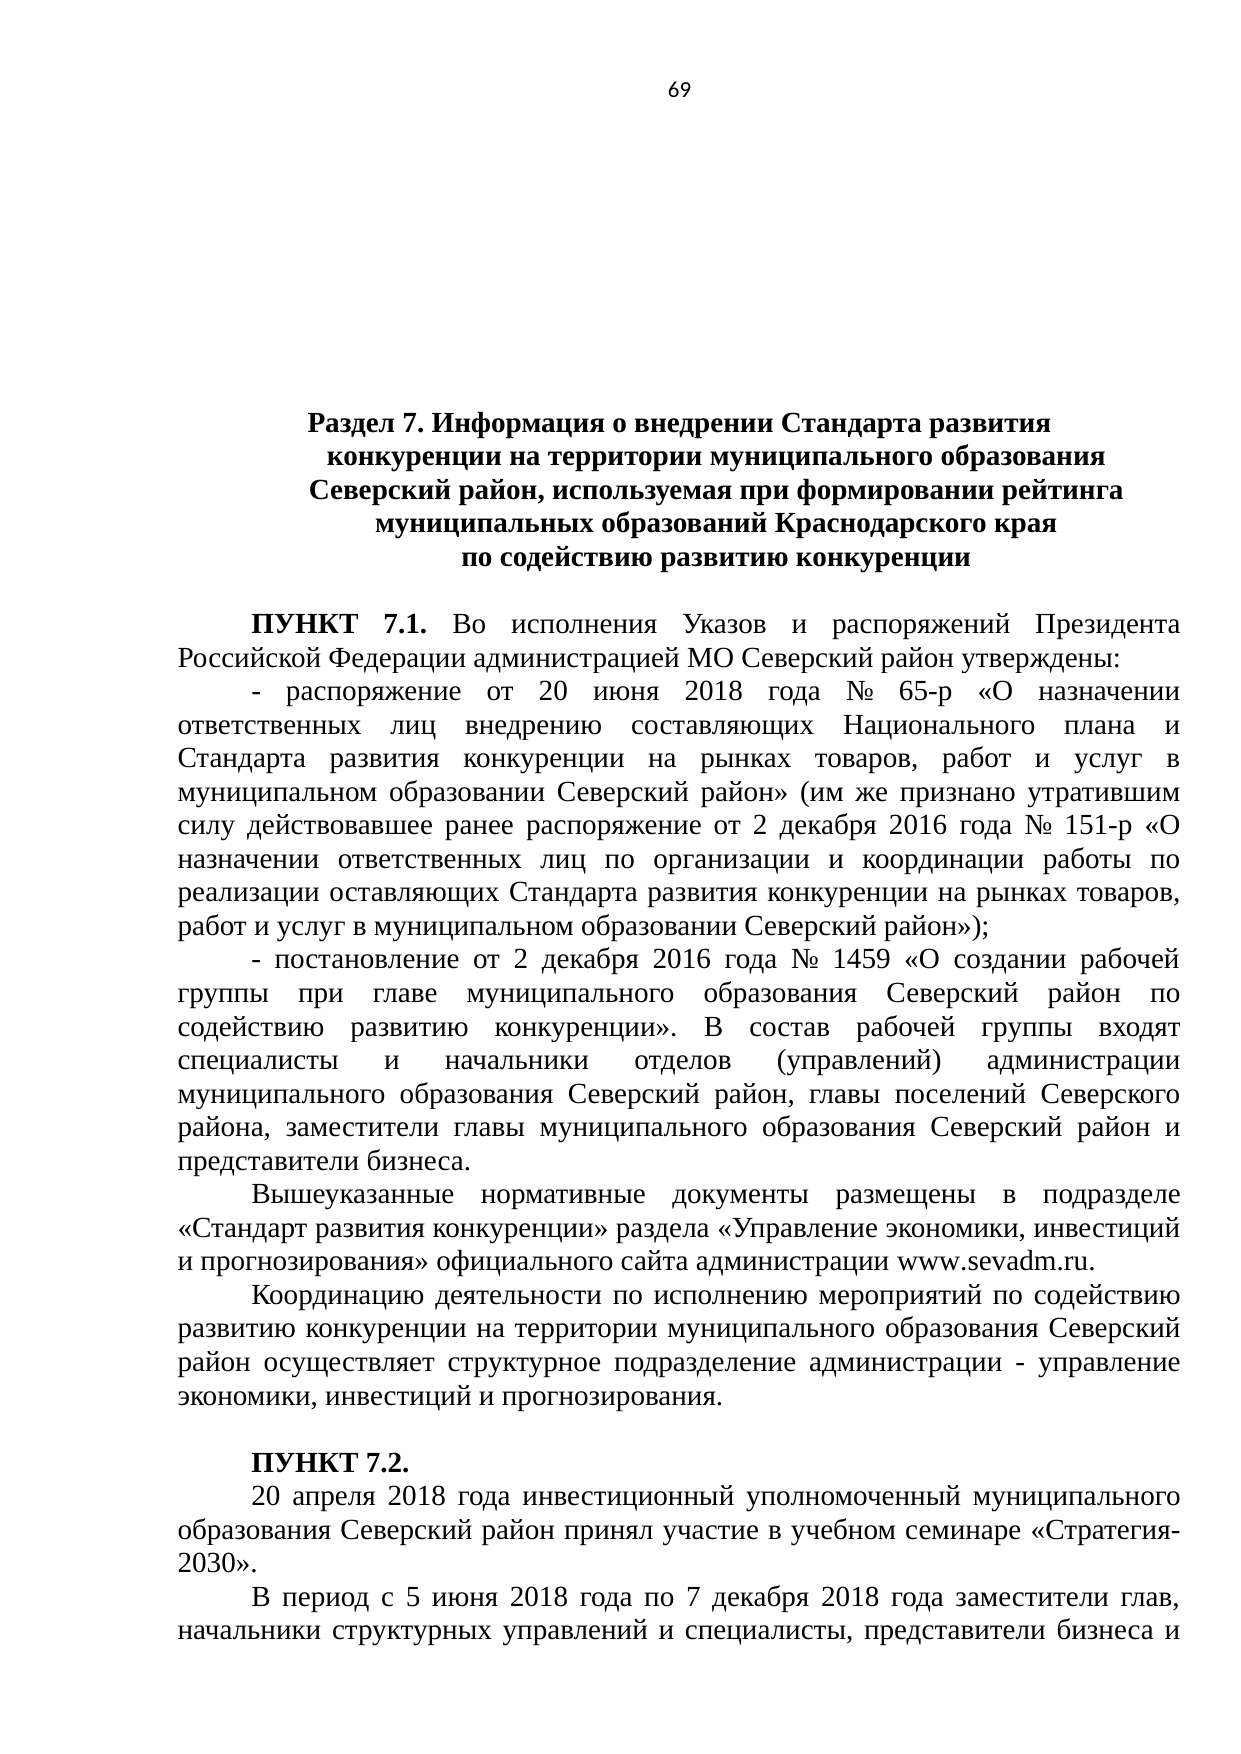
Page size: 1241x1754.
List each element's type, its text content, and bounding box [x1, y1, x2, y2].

text по содействию развитию конкуренции [177, 539, 1181, 573]
text ПУНКТ 7.2. [177, 1445, 1181, 1478]
text - постановление от 2 декабря 2016 года № 1459 «О создании рабочей группы при главе муниципального образования Северский район по содействию развитию конкуренции». В состав рабочей группы входят специалисты и начальники отделов (управлений) администрации муниципального образования Северский район, главы поселений Северского района, заместители главы муниципального образования Северский район и представители бизнеса. [177, 942, 1181, 1176]
text - распоряжение от 20 июня 2018 года № 65-р «О назначении ответственных лиц внедрению составляющих Национального плана и Стандарта развития конкуренции на рынках товаров, работ и услуг в муниципальном образовании Северский район» (им же признано утратившим силу действовавшее ранее распоряжение от 2 декабря 2016 года № 151-р «О назначении ответственных лиц по организации и координации работы по реализации оставляющих Стандарта развития конкуренции на рынках товаров, работ и услуг в муниципальном образовании Северский район»); [177, 673, 1181, 942]
text Вышеуказанные нормативные документы размещены в подразделе «Стандарт развития конкуренции» раздела «Управление экономики, инвестиций и прогнозирования» официального сайта администрации www.sevadm.ru. [177, 1176, 1181, 1277]
text ПУНКТ 7.1. Во исполнения Указов и распоряжений Президента Российской Федерации администрацией МО Северский район утверждены: [177, 606, 1181, 673]
text Раздел 7. Информация о внедрении Стандарта развития [177, 405, 1181, 438]
text В период с 5 июня 2018 года по 7 декабря 2018 года заместители глав, начальники структурных управлений и специалисты, представители бизнеса и [177, 1579, 1181, 1646]
text 20 апреля 2018 года инвестиционный уполномоченный муниципального образования Северский район принял участие в учебном семинаре «Стратегия-2030». [177, 1478, 1181, 1579]
text Координацию деятельности по исполнению мероприятий по содействию развитию конкуренции на территории муниципального образования Северский район осуществляет структурное подразделение администрации - управление экономики, инвестиций и прогнозирования. [177, 1277, 1181, 1411]
text Северский район, используемая при формировании рейтинга [177, 472, 1181, 506]
text конкуренции на территории муниципального образования [177, 438, 1181, 472]
text муниципальных образований Краснодарского края [177, 506, 1181, 539]
